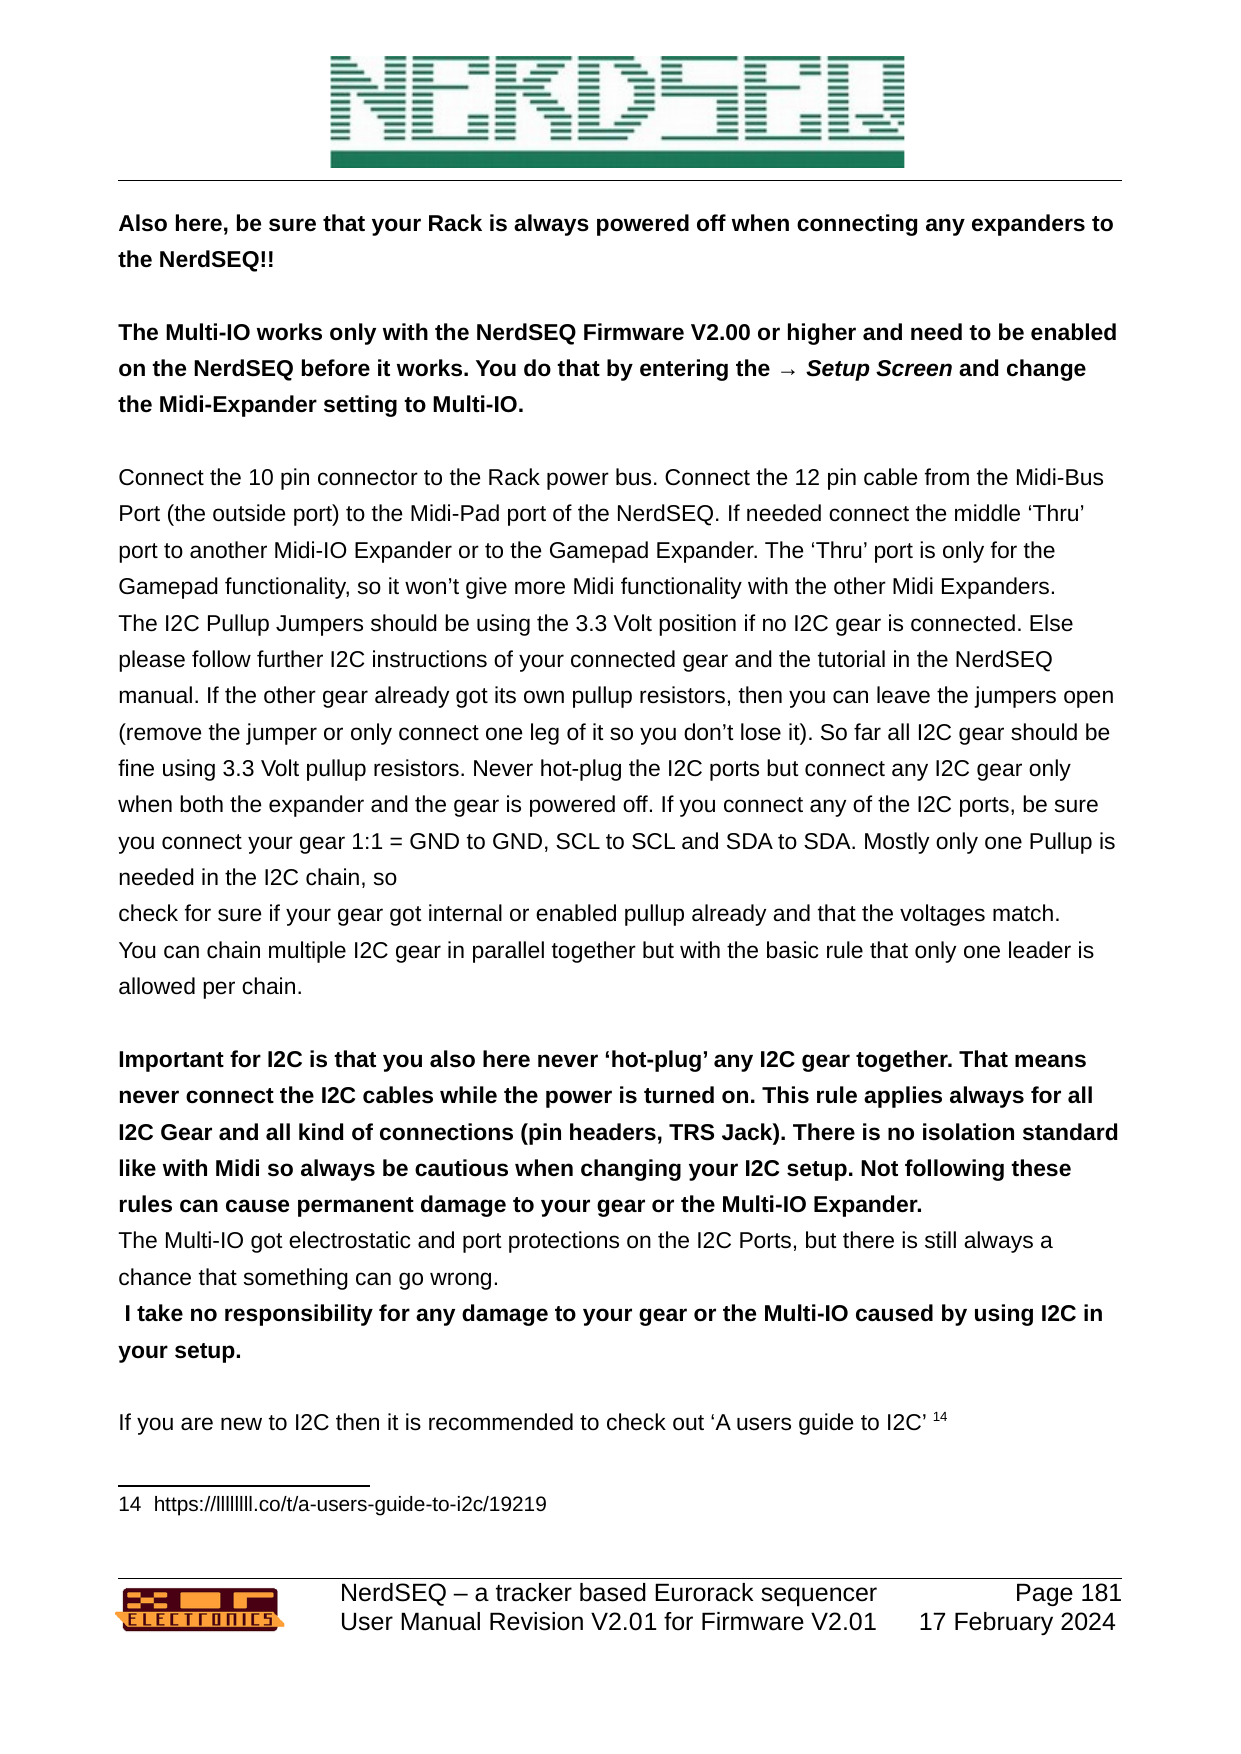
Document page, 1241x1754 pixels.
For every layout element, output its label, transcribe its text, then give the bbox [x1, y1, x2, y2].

text You can chain multiple I2C gear in parallel together but with the basic rule that only one leader is allowed per chain. [118, 937, 1122, 999]
text Important for I2C is that you also here never ‘hot-plug’ any I2C gear together. That means never connect the I2C cables while the power is turned on. This rule applies always for all I2C Gear and all kind of connections (pin headers, TRS Jack). There is no isolation standard like with Midi so always be cautious when changing your I2C setup. Not following these rules can cause permanent damage to your gear or the Multi-IO Expander. The Multi-IO got electrostatic and port protections on the I2C Ports, but there is still always a chance that something can go wrong. [118, 1046, 1122, 1290]
text I take no responsibility for any damage to your gear or the Multi-IO caused by using I2C in your setup. [118, 1300, 1122, 1363]
text The Multi-IO works only with the NerdSEQ Firmware V2.00 or higher and need to be enabled on the NerdSEQ before it works. You do that by entering the → Setup Screen and change the Midi-Expander setting to Multi-IO. [118, 319, 1122, 418]
picture [115, 1584, 285, 1634]
text check for sure if your gear got internal or enabled pullup already and that the voltages match. [118, 900, 1122, 927]
text Connect the 10 pin connector to the Rack power bus. Connect the 12 pin cable from the Midi-Bus Port (the outside port) to the Midi-Pad port of the NerdSEQ. If needed connect the middle ‘Thru’ port to another Midi-IO Expander or to the Gamepad Expander. The ‘Thru’ port is only for the Gamepad functionality, so it won’t give more Midi functionality with the other Midi Expanders. [118, 464, 1122, 599]
picture [330, 56, 905, 168]
text If you are new to I2C then it is recommended to check out ‘A users guide to I2C’ [118, 1409, 1122, 1436]
text Also here, be sure that your Rack is always powered off when connecting any expanders to the NerdSEQ!! [118, 209, 1122, 272]
text The I2C Pullup Jumpers should be using the 3.3 Volt position if no I2C gear is connected. Else please follow further I2C instructions of your connected gear and the tutorial in the NerdSEQ manual. If the other gear already got its own pullup resistors, then you can leave the jumpers open (remove the jumper or only connect one leg of it so you don’t lose it). So far all I2C gear should be fine using 3.3 Volt pullup resistors. Never hot-plug the I2C ports but connect any I2C gear only when both the expander and the gear is powered off. If you connect any of the I2C ports, be sure you connect your gear 1:1 = GND to GND, SCL to SCL and SDA to SDA. Mostly only one Pullup is needed in the I2C chain, so [118, 609, 1122, 890]
text https://llllllll.co/t/a-users-guide-to-i2c/19219 [118, 1492, 1122, 1516]
